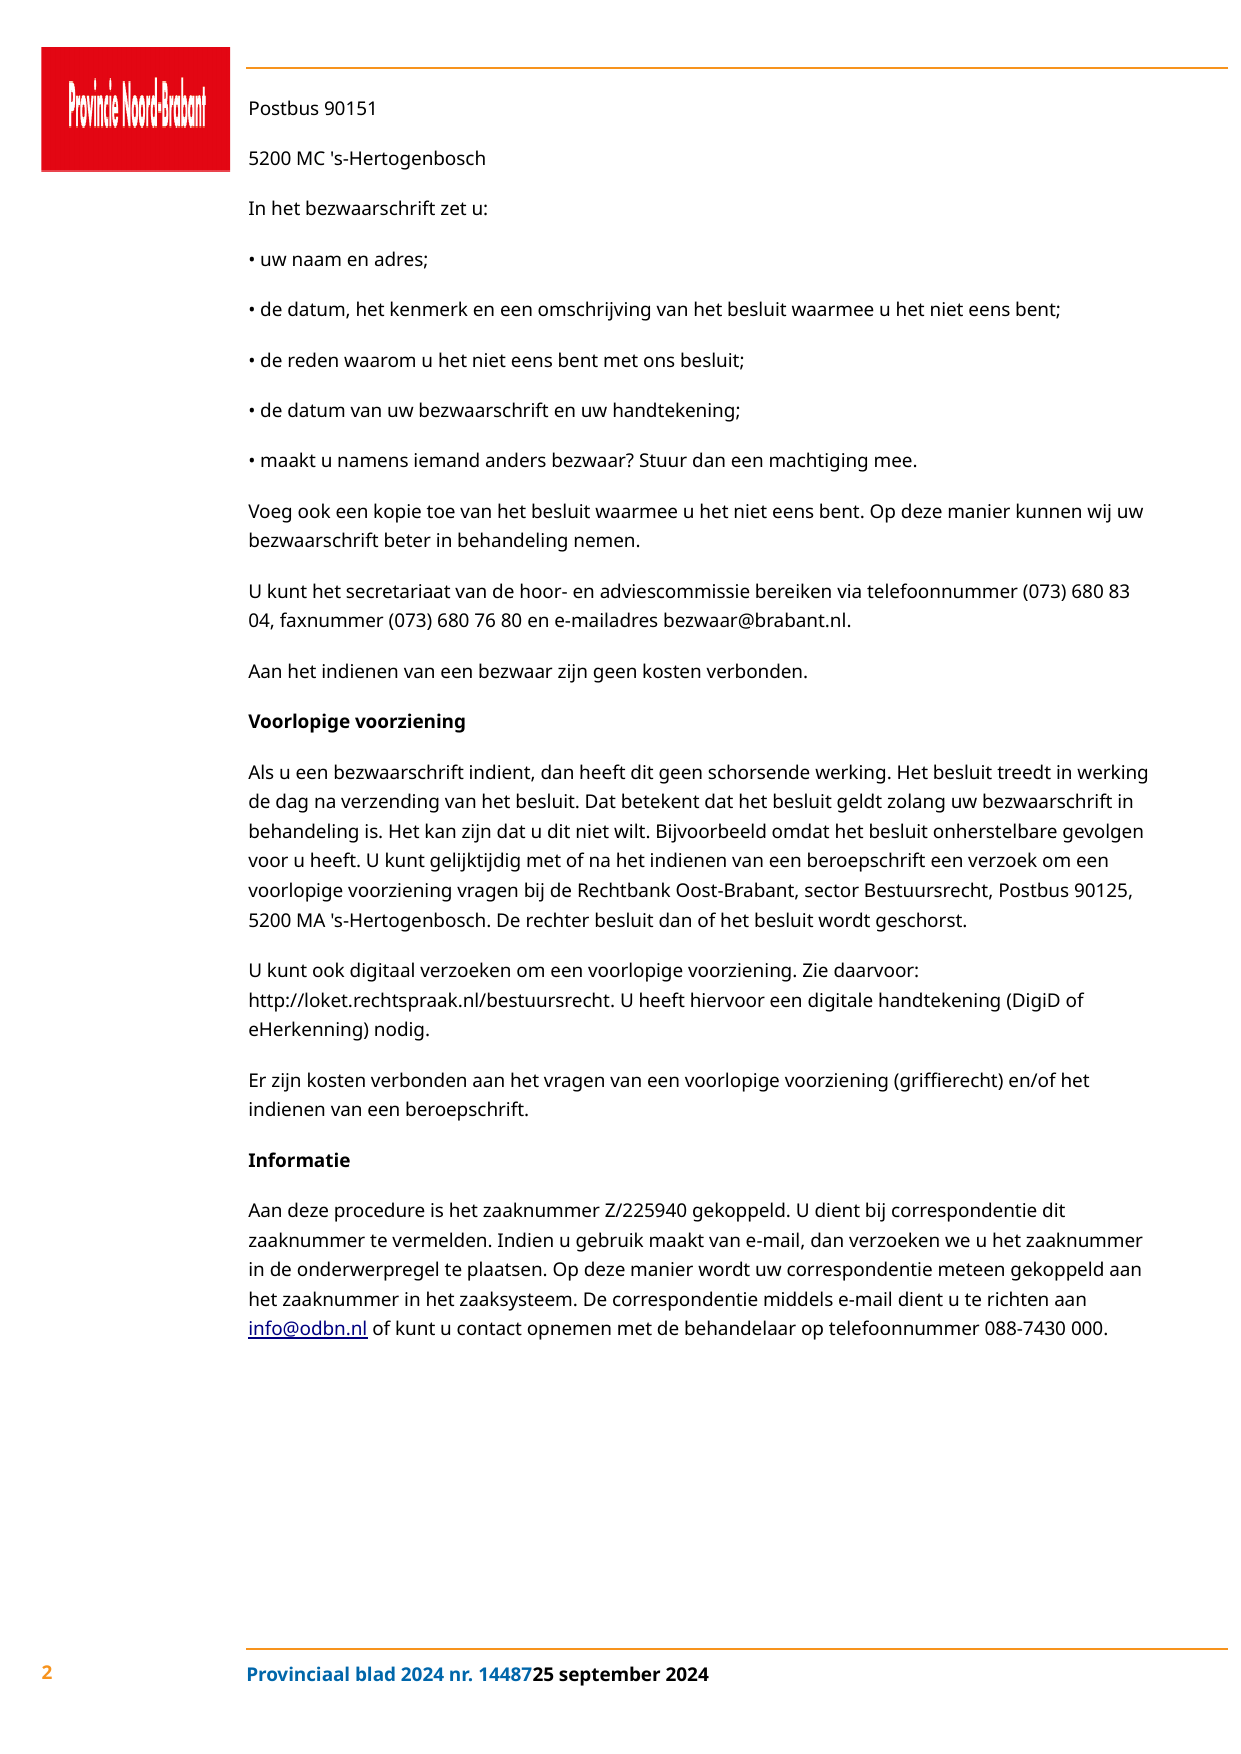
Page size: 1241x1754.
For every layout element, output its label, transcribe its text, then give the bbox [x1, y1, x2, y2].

text 5200 MC 's‑Hertogenbosch [248, 145, 1152, 171]
text Aan het indienen van een bezwaar zijn geen kosten verbonden. [248, 658, 1152, 684]
text U kunt het secretariaat van de hoor- en adviescommissie bereiken via telefoonnummer (073) 680 83 04, faxnummer (073) 680 76 80 en e-mailadres bezwaar@brabant.nl. [248, 578, 1152, 633]
text In het bezwaarschrift zet u: [248, 196, 1152, 221]
picture [41, 47, 231, 172]
text Informatie [248, 1147, 1152, 1173]
text • uw naam en adres; [248, 246, 1152, 272]
text Er zijn kosten verbonden aan het vragen van een voorlopige voorziening (griffierecht) en/of het indienen van een beroepschrift. [248, 1067, 1152, 1122]
text • de datum van uw bezwaarschrift en uw handtekening; [248, 397, 1152, 423]
text Voorlopige voorziening [248, 708, 1152, 734]
text Postbus 90151 [248, 95, 1152, 121]
text Voeg ook een kopie toe van het besluit waarmee u het niet eens bent. Op deze manier kunnen wij uw bezwaarschrift beter in behandeling nemen. [248, 498, 1152, 553]
text Aan deze procedure is het zaaknummer Z/225940 gekoppeld. U dient bij correspondentie dit zaaknummer te vermelden. Indien u gebruik maakt van e-mail, dan verzoeken we u het zaaknummer in de onderwerpregel te plaatsen. Op deze manier wordt uw correspondentie meteen gekoppeld aan het zaaknummer in het zaaksysteem. De correspondentie middels e-mail dient u te richten aan info@odbn.nl of kunt u contact opnemen met de behandelaar op telefoonnummer 088-7430 000. [248, 1197, 1152, 1341]
text U kunt ook digitaal verzoeken om een voorlopige voorziening. Zie daarvoor: http://loket.rechtspraak.nl/bestuursrecht. U heeft hiervoor een digitale handtekening (DigiD of eHerkenning) nodig. [248, 957, 1152, 1042]
text Als u een bezwaarschrift indient, dan heeft dit geen schorsende werking. Het besluit treedt in werking de dag na verzending van het besluit. Dat betekent dat het besluit geldt zolang uw bezwaarschrift in behandeling is. Het kan zijn dat u dit niet wilt. Bijvoorbeeld omdat het besluit onherstelbare gevolgen voor u heeft. U kunt gelijktijdig met of na het indienen van een beroepschrift een verzoek om een voorlopige voorziening vragen bij de Rechtbank Oost-Brabant, sector Bestuursrecht, Postbus 90125, 5200 MA 's‑Hertogenbosch. De rechter besluit dan of het besluit wordt geschorst. [248, 759, 1152, 933]
text • de reden waarom u het niet eens bent met ons besluit; [248, 347, 1152, 373]
text • maakt u namens iemand anders bezwaar? Stuur dan een machtiging mee. [248, 448, 1152, 473]
text • de datum, het kenmerk en een omschrijving van het besluit waarmee u het niet eens bent; [248, 296, 1152, 322]
